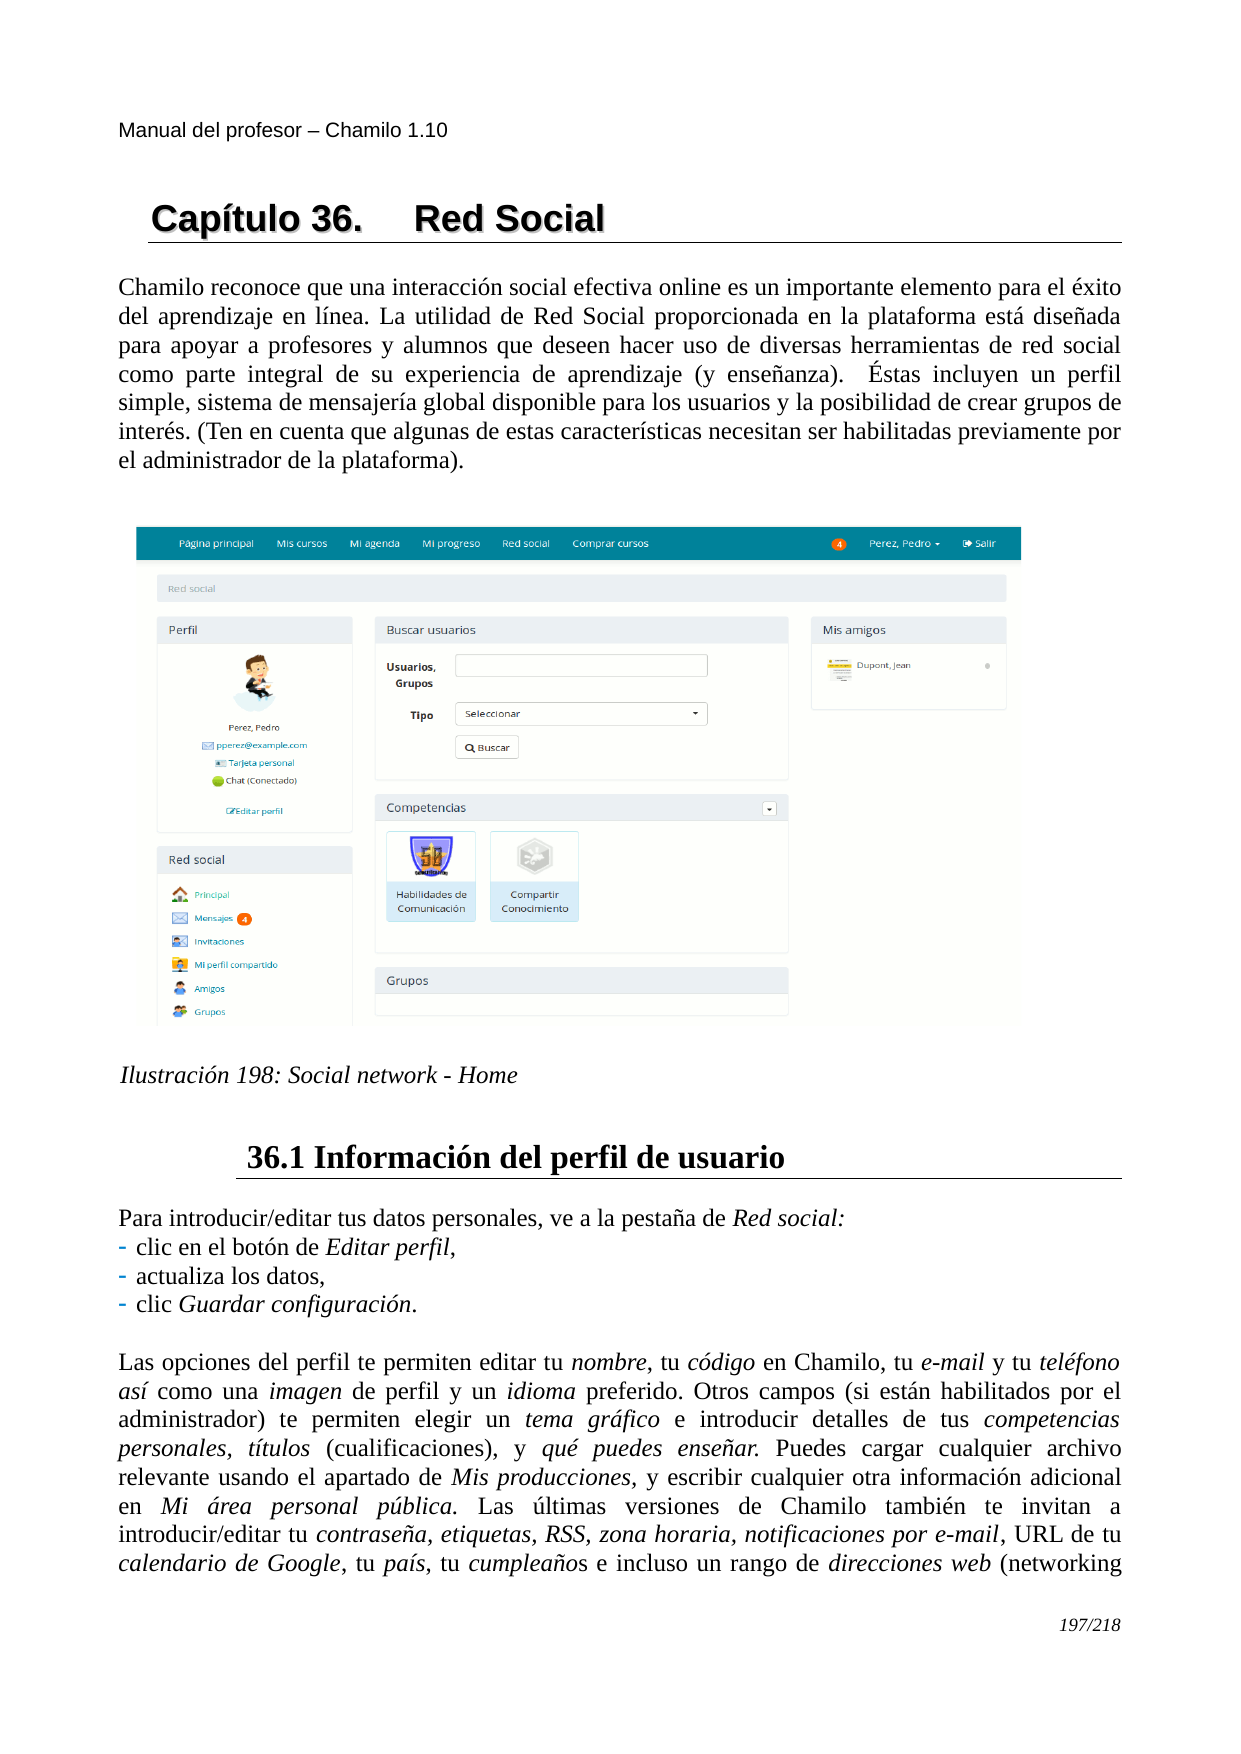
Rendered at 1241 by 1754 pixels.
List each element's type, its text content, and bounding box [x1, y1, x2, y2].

text Chamilo reconoce que una interacción social efectiva online es un importante elemento para el éxito del aprendizaje en línea. La utilidad de Red Social proporcionada en la plataforma está diseñada para apoyar a profesores y alumnos que deseen hacer uso de diversas herramientas de red social como parte integral de su experiencia de aprendizaje (y enseñanza). Éstas incluyen un perfil simple, sistema de mensajería global disponible para los usuarios y la posibilidad de crear grupos de interés. (Ten en cuenta que algunas de estas características necesitan ser habilitadas previamente por el administrador de la plataforma). [118, 272, 1122, 474]
subtitle Información del perfil de usuario [236, 1138, 1122, 1178]
subtitle Red Social [148, 193, 1122, 242]
text Las opciones del perfil te permiten editar tu nombre, tu código en Chamilo, tu e-mail y tu teléfono así como una imagen de perfil y un idioma preferido. Otros campos (si están habilitados por el administrador) te permiten elegir un tema gráfico e introducir detalles de tus competencias personales, títulos (cualificaciones), y qué puedes enseñar. Puedes cargar cualquier archivo relevante usando el apartado de Mis producciones, y escribir cualquier otra información adicional en Mi área personal pública. Las últimas versiones de Chamilo también te invitan a introducir/editar tu contraseña, etiquetas, RSS, zona horaria, notificaciones por e-mail, URL de tu calendario de Google, tu país, tu cumpleaños e incluso un rango de direcciones web (networking [118, 1347, 1122, 1577]
list clic Guardar configuración. [118, 1289, 1122, 1318]
text Para introducir/editar tus datos personales, ve a la pestaña de Red social: [118, 1203, 1122, 1232]
picture [136, 525, 1022, 1026]
list clic en el botón de Editar perfil, [118, 1232, 1122, 1261]
text Ilustración 198: Social network - Home [120, 1060, 1120, 1088]
list actualiza los datos, [118, 1261, 1122, 1289]
